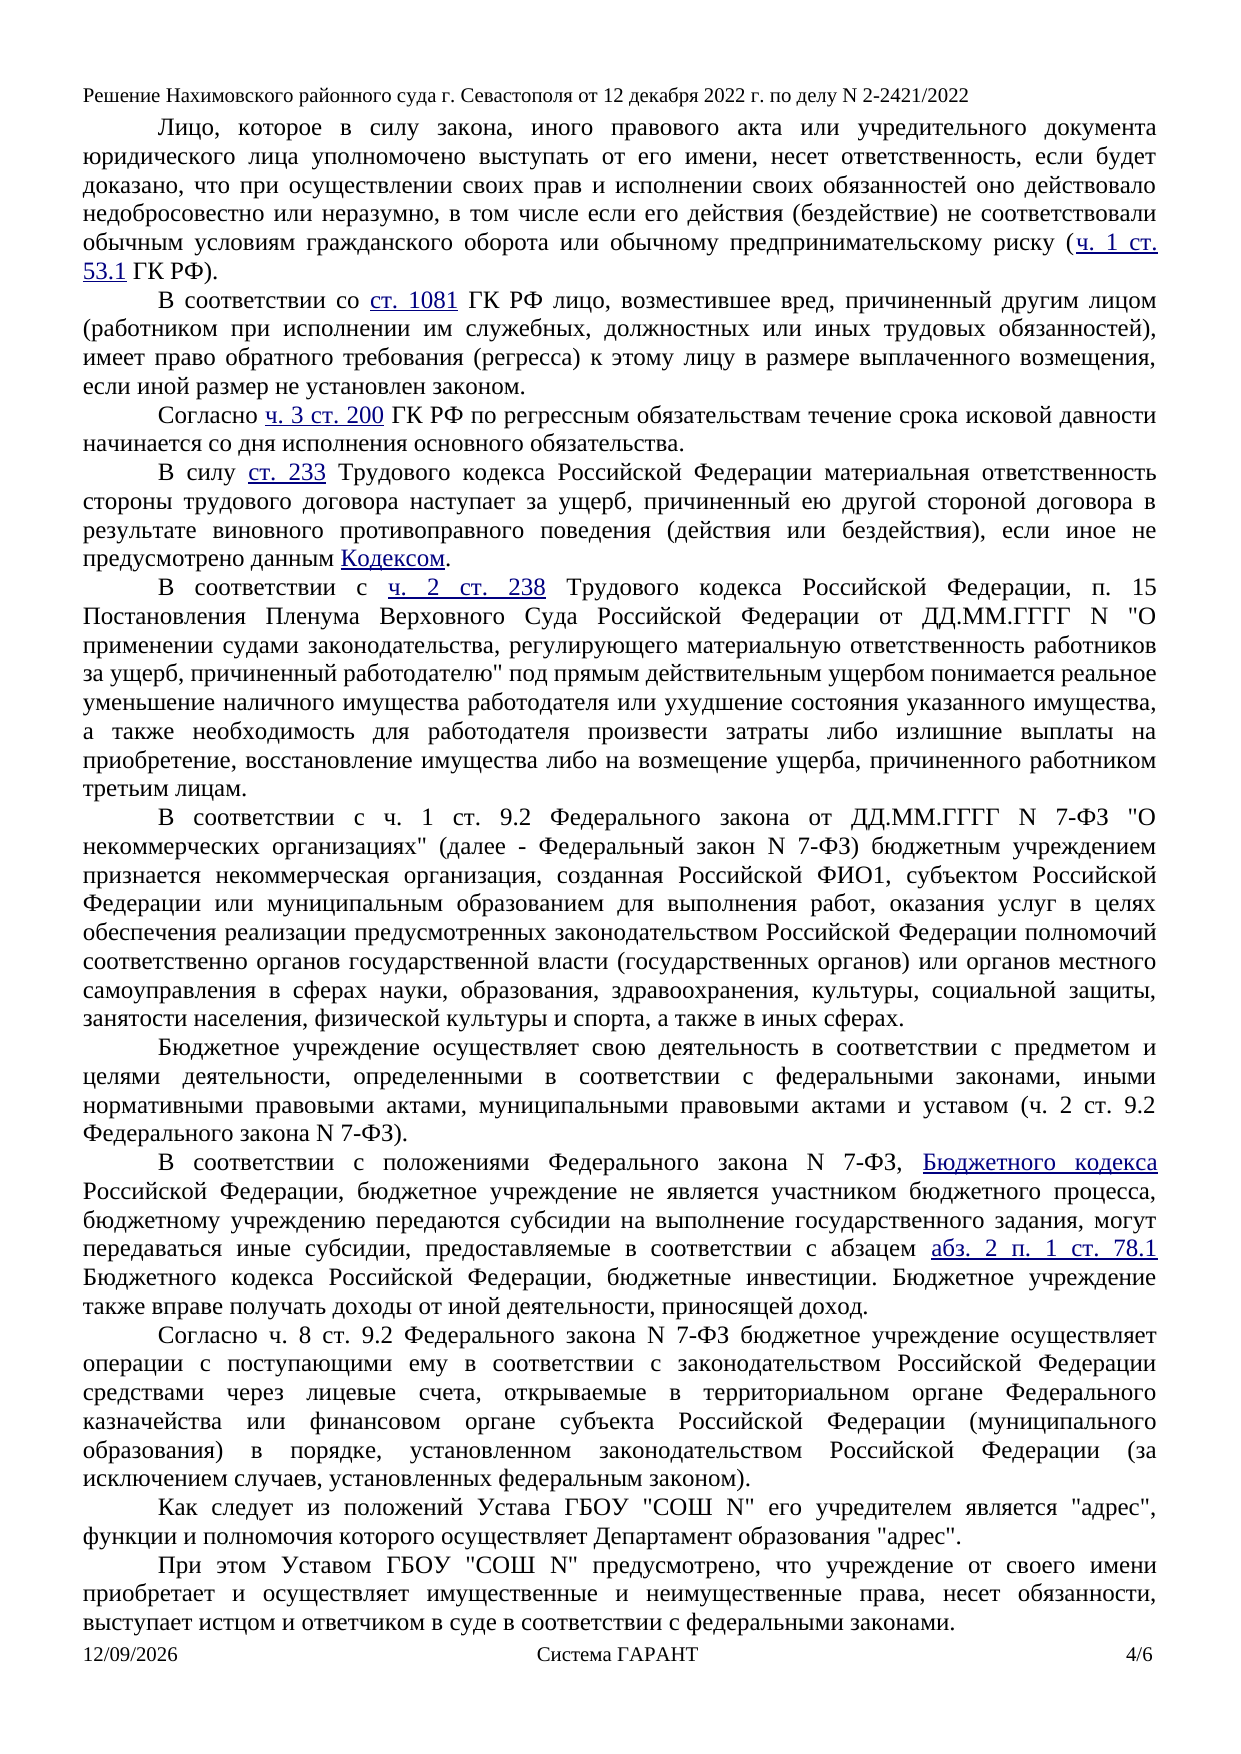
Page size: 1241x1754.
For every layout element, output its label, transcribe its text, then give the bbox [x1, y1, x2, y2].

text Согласно ч. 3 ст. 200 ГК РФ по регрессным обязательствам течение срока исковой давности начинается со дня исполнения основного обязательства. [83, 400, 1157, 457]
text В соответствии с положениями Федерального закона N 7-ФЗ, Бюджетного кодекса Российской Федерации, бюджетное учреждение не является участником бюджетного процесса, бюджетному учреждению передаются субсидии на выполнение государственного задания, могут передаваться иные субсидии, предоставляемые в соответствии с абзацем абз. 2 п. 1 ст. 78.1 Бюджетного кодекса Российской Федерации, бюджетные инвестиции. Бюджетное учреждение также вправе получать доходы от иной деятельности, приносящей доход. [83, 1147, 1157, 1320]
text В соответствии с ч. 2 ст. 238 Трудового кодекса Российской Федерации, п. 15 Постановления Пленума Верховного Суда Российской Федерации от ДД.ММ.ГГГГ N "О применении судами законодательства, регулирующего материальную ответственность работников за ущерб, причиненный работодателю" под прямым действительным ущербом понимается реальное уменьшение наличного имущества работодателя или ухудшение состояния указанного имущества, а также необходимость для работодателя произвести затраты либо излишние выплаты на приобретение, восстановление имущества либо на возмещение ущерба, причиненного работником третьим лицам. [83, 572, 1157, 802]
text В силу ст. 233 Трудового кодекса Российской Федерации материальная ответственность стороны трудового договора наступает за ущерб, причиненный ею другой стороной договора в результате виновного противоправного поведения (действия или бездействия), если иное не предусмотрено данным Кодексом. [83, 457, 1157, 572]
text Лицо, которое в силу закона, иного правового акта или учредительного документа юридического лица уполномочено выступать от его имени, несет ответственность, если будет доказано, что при осуществлении своих прав и исполнении своих обязанностей оно действовало недобросовестно или неразумно, в том числе если его действия (бездействие) не соответствовали обычным условиям гражданского оборота или обычному предпринимательскому риску (ч. 1 ст. 53.1 ГК РФ). [83, 112, 1157, 285]
text При этом Уставом ГБОУ "СОШ N" предусмотрено, что учреждение от своего имени приобретает и осуществляет имущественные и неимущественные права, несет обязанности, выступает истцом и ответчиком в суде в соответствии с федеральными законами. [83, 1550, 1157, 1636]
text В соответствии со ст. 1081 ГК РФ лицо, возместившее вред, причиненный другим лицом (работником при исполнении им служебных, должностных или иных трудовых обязанностей), имеет право обратного требования (регресса) к этому лицу в размере выплаченного возмещения, если иной размер не установлен законом. [83, 285, 1157, 400]
text Согласно ч. 8 ст. 9.2 Федерального закона N 7-ФЗ бюджетное учреждение осуществляет операции с поступающими ему в соответствии с законодательством Российской Федерации средствами через лицевые счета, открываемые в территориальном органе Федерального казначейства или финансовом органе субъекта Российской Федерации (муниципального образования) в порядке, установленном законодательством Российской Федерации (за исключением случаев, установленных федеральным законом). [83, 1320, 1157, 1492]
text В соответствии с ч. 1 ст. 9.2 Федерального закона от ДД.ММ.ГГГГ N 7-ФЗ "О некоммерческих организациях" (далее - Федеральный закон N 7-ФЗ) бюджетным учреждением признается некоммерческая организация, созданная Российской ФИО1, субъектом Российской Федерации или муниципальным образованием для выполнения работ, оказания услуг в целях обеспечения реализации предусмотренных законодательством Российской Федерации полномочий соответственно органов государственной власти (государственных органов) или органов местного самоуправления в сферах науки, образования, здравоохранения, культуры, социальной защиты, занятости населения, физической культуры и спорта, а также в иных сферах. [83, 802, 1157, 1032]
text Бюджетное учреждение осуществляет свою деятельность в соответствии с предметом и целями деятельности, определенными в соответствии с федеральными законами, иными нормативными правовыми актами, муниципальными правовыми актами и уставом (ч. 2 ст. 9.2 Федерального закона N 7-ФЗ). [83, 1032, 1157, 1147]
text Как следует из положений Устава ГБОУ "СОШ N" его учредителем является "адрес", функции и полномочия которого осуществляет Департамент образования "адрес". [83, 1492, 1157, 1550]
